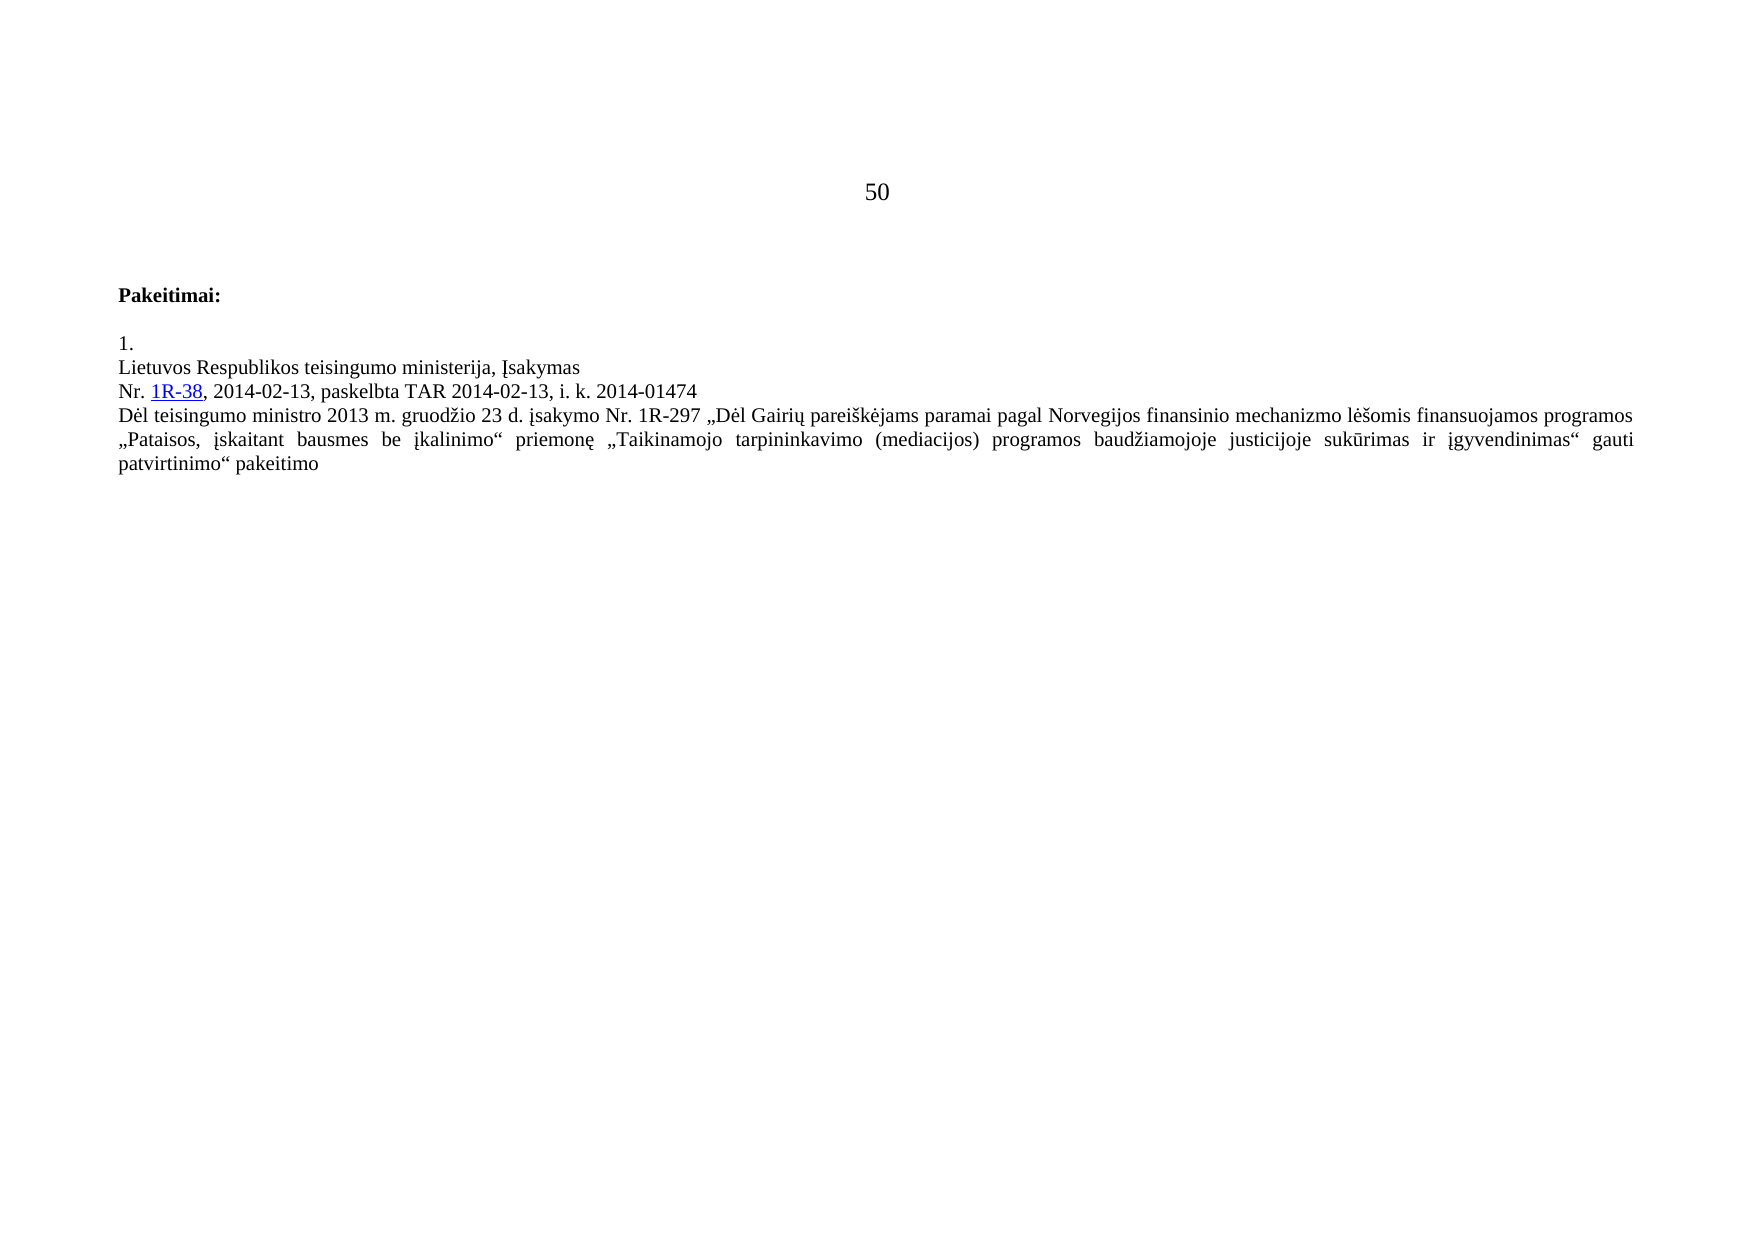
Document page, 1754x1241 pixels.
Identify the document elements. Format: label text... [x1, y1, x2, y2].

text Dėl teisingumo ministro 2013 m. gruodžio 23 d. įsakymo Nr. 1R-297 „Dėl Gairių pareiškėjams paramai pagal Norvegijos finansinio mechanizmo lėšomis finansuojamos programos „Pataisos, įskaitant bausmes be įkalinimo“ priemonę „Taikinamojo tarpininkavimo (mediacijos) programos baudžiamojoje justicijoje sukūrimas ir įgyvendinimas“ gauti patvirtinimo“ pakeitimo [118, 403, 1636, 475]
text 1. [118, 331, 1636, 355]
text Pakeitimai: [118, 283, 1636, 307]
text Lietuvos Respublikos teisingumo ministerija, Įsakymas [118, 355, 1636, 379]
text Nr. 1R-38, 2014-02-13, paskelbta TAR 2014-02-13, i. k. 2014-01474 [118, 379, 1636, 403]
